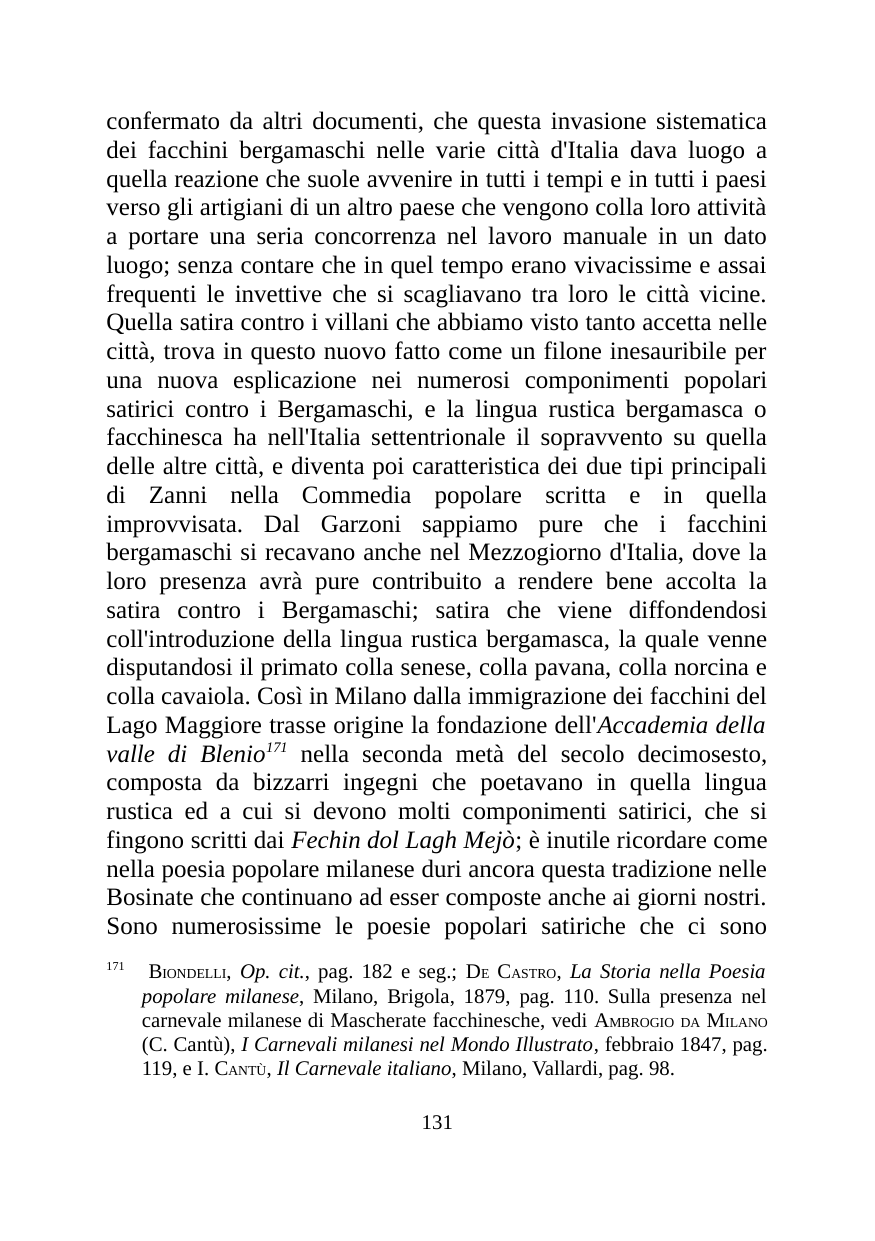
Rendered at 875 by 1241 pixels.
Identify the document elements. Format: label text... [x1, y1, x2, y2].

text Biondelli, Op. cit., pag. 182 e seg.; De Castro, La Storia nella Poesia popolare milanese, Milano, Brigola, 1879, pag. 110. Sulla presenza nel carnevale milanese di Mascherate facchinesche, vedi Ambrogio da Milano (C. Cantù), I Carnevali milanesi nel Mondo Illustrato, febbraio 1847, pag. 119, e I. Cantù, Il Carnevale italiano, Milano, Vallardi, pag. 98. [106, 955, 768, 1080]
text confermato da altri documenti, che questa invasione sistematica dei facchini bergamaschi nelle varie città d'Italia dava luogo a quella reazione che suole avvenire in tutti i tempi e in tutti i paesi verso gli artigiani di un altro paese che vengono colla loro attività a portare una seria concorrenza nel lavoro manuale in un dato luogo; senza contare che in quel tempo erano vivacissime e assai frequenti le invettive che si scagliavano tra loro le città vicine. Quella satira contro i villani che abbiamo visto tanto accetta nelle città, trova in questo nuovo fatto come un filone inesauribile per una nuova esplicazione nei numerosi componimenti popolari satirici contro i Bergamaschi, e la lingua rustica bergamasca o facchinesca ha nell'Italia settentrionale il sopravvento su quella delle altre città, e diventa poi caratteristica dei due tipi principali di Zanni nella Commedia popolare scritta e in quella improvvisata. Dal Garzoni sappiamo pure che i facchini bergamaschi si recavano anche nel Mezzogiorno d'Italia, dove la loro presenza avrà pure contribuito a rendere bene accolta la satira contro i Bergamaschi; satira che viene diffondendosi coll'introduzione della lingua rustica bergamasca, la quale venne disputandosi il primato colla senese, colla pavana, colla norcina e colla cavaiola. Così in Milano dalla immigrazione dei facchini del Lago Maggiore trasse origine la fondazione dell'Accademia della valle di Blenio nella seconda metà del secolo decimosesto, composta da bizzarri ingegni che poetavano in quella lingua rustica ed a cui si devono molti componimenti satirici, che si fingono scritti dai Fechin dol Lagh Mejò; è inutile ricordare come nella poesia popolare milanese duri ancora questa tradizione nelle Bosinate che continuano ad esser composte anche ai giorni nostri. Sono numerosissime le poesie popolari satiriche che ci sono [106, 106, 768, 940]
